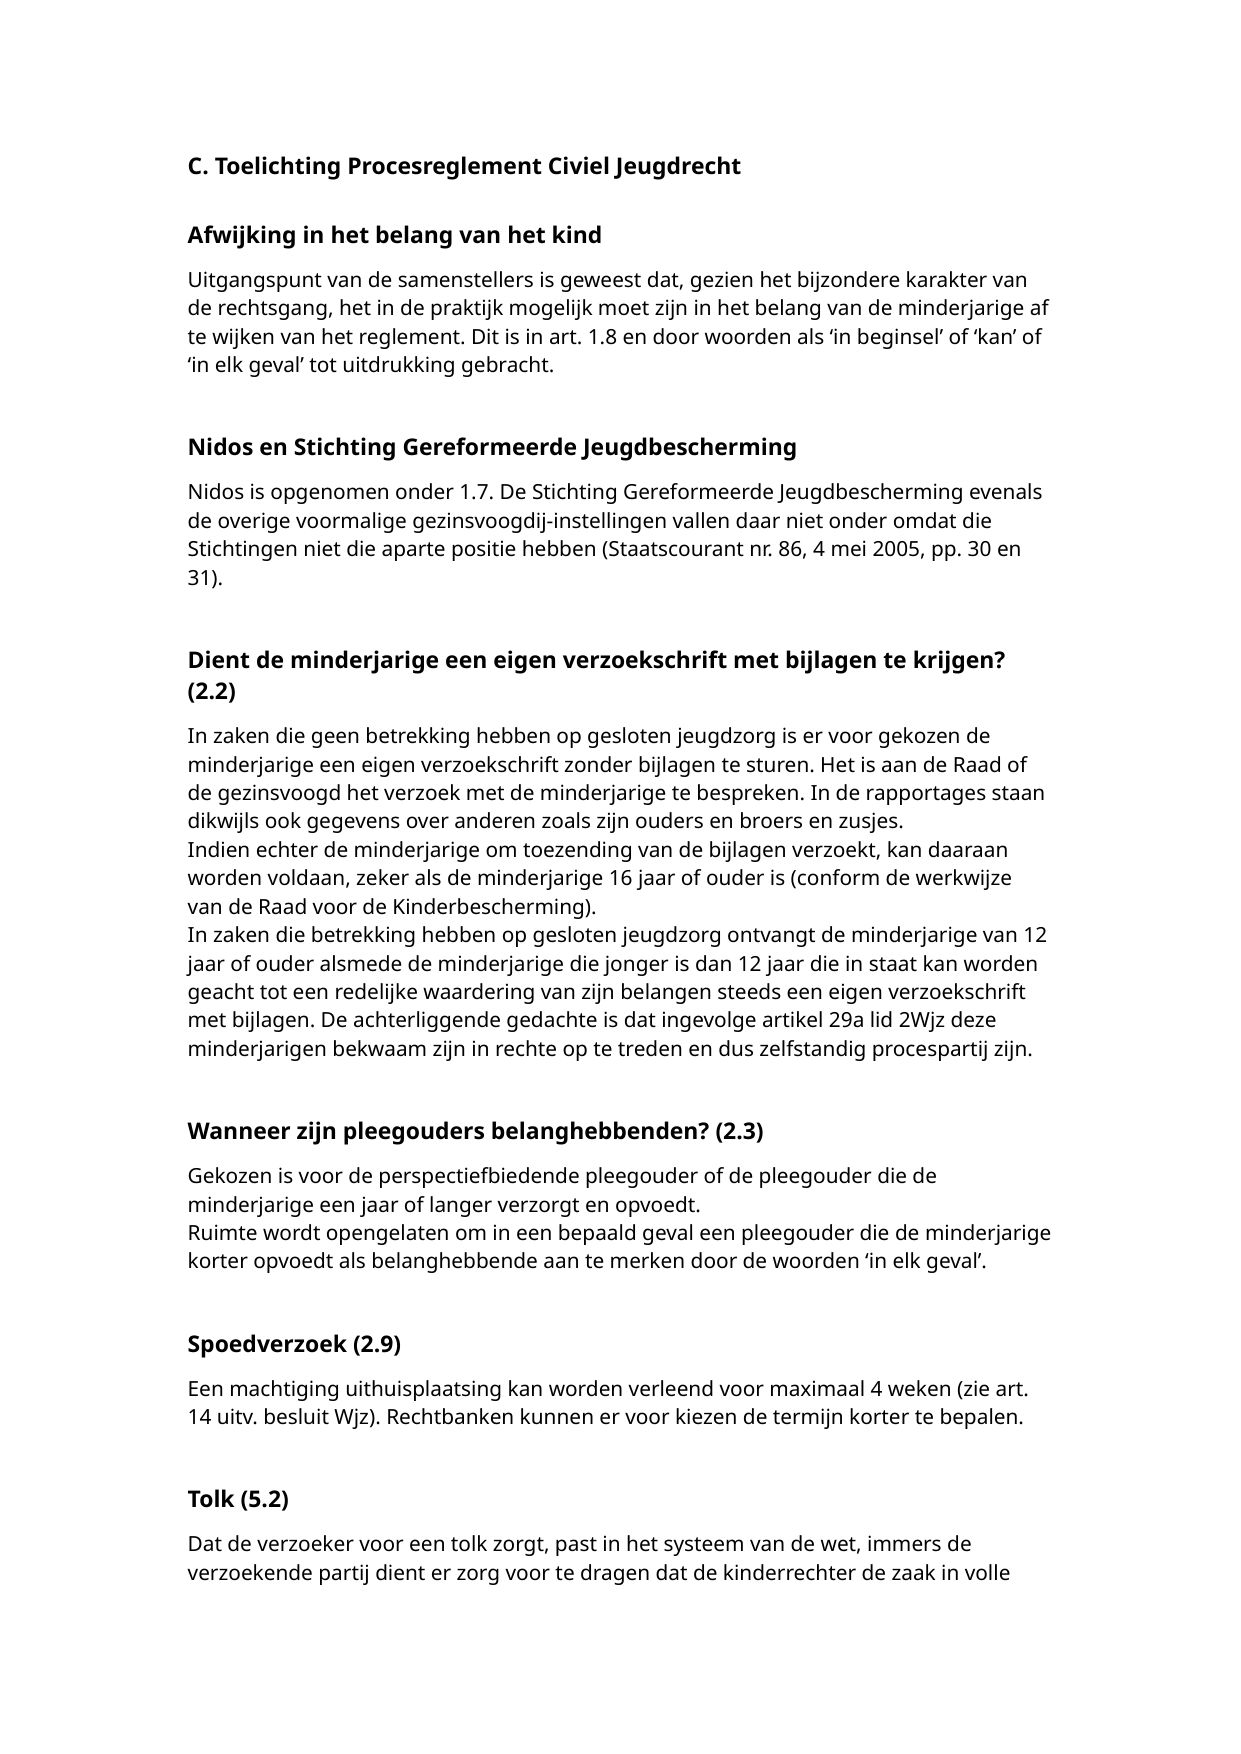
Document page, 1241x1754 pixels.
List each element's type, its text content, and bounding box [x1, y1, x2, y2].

text In zaken die geen betrekking hebben op gesloten jeugdzorg is er voor gekozen de minderjarige een eigen verzoekschrift zonder bijlagen te sturen. Het is aan de Raad of de gezinsvoogd het verzoek met de minderjarige te bespreken. In de rapportages staan dikwijls ook gegevens over anderen zoals zijn ouders en broers en zusjes. [187, 721, 1053, 835]
subtitle Wanneer zijn pleegouders belanghebbenden? (2.3) [187, 1115, 1053, 1146]
text In zaken die betrekking hebben op gesloten jeugdzorg ontvangt de minderjarige van 12 jaar of ouder alsmede de minderjarige die jonger is dan 12 jaar die in staat kan worden geacht tot een redelijke waardering van zijn belangen steeds een eigen verzoekschrift met bijlagen. De achterliggende gedachte is dat ingevolge artikel 29a lid 2Wjz deze minderjarigen bekwaam zijn in rechte op te treden en dus zelfstandig procespartij zijn. [187, 920, 1053, 1062]
text Uitgangspunt van de samenstellers is geweest dat, gezien het bijzondere karakter van de rechtsgang, het in de praktijk mogelijk moet zijn in het belang van de minderjarige af te wijken van het reglement. Dit is in art. 1.8 en door woorden als ‘in beginsel’ of ‘kan’ of ‘in elk geval’ tot uitdrukking gebracht. [187, 265, 1053, 379]
text Gekozen is voor de perspectiefbiedende pleegouder of de pleegouder die de minderjarige een jaar of langer verzorgt en opvoedt. [187, 1161, 1053, 1218]
subtitle Spoedverzoek (2.9) [187, 1327, 1053, 1359]
subtitle Tolk (5.2) [187, 1483, 1053, 1514]
text Indien echter de minderjarige om toezending van de bijlagen verzoekt, kan daaraan worden voldaan, zeker als de minderjarige 16 jaar of ouder is (conform de werkwijze van de Raad voor de Kinderbescherming). [187, 835, 1053, 920]
subtitle Dient de minderjarige een eigen verzoekschrift met bijlagen te krijgen? (2.2) [187, 644, 1053, 706]
subtitle C. Toelichting Procesreglement Civiel Jeugdrecht [187, 150, 1053, 181]
text Een machtiging uithuisplaatsing kan worden verleend voor maximaal 4 weken (zie art. 14 uitv. besluit Wjz). Rechtbanken kunnen er voor kiezen de termijn korter te bepalen. [187, 1374, 1053, 1431]
text Dat de verzoeker voor een tolk zorgt, past in het systeem van de wet, immers de verzoekende partij dient er zorg voor te dragen dat de kinderrechter de zaak in volle [187, 1529, 1053, 1586]
text Ruimte wordt opengelaten om in een bepaald geval een pleegouder die de minderjarige korter opvoedt als belanghebbende aan te merken door de woorden ‘in elk geval’. [187, 1218, 1053, 1275]
subtitle Afwijking in het belang van het kind [187, 219, 1053, 250]
text Nidos is opgenomen onder 1.7. De Stichting Gereformeerde Jeugdbescherming evenals de overige voormalige gezinsvoogdij-instellingen vallen daar niet onder omdat die Stichtingen niet die aparte positie hebben (Staatscourant nr. 86, 4 mei 2005, pp. 30 en 31). [187, 477, 1053, 591]
subtitle Nidos en Stichting Gereformeerde Jeugdbescherming [187, 431, 1053, 462]
